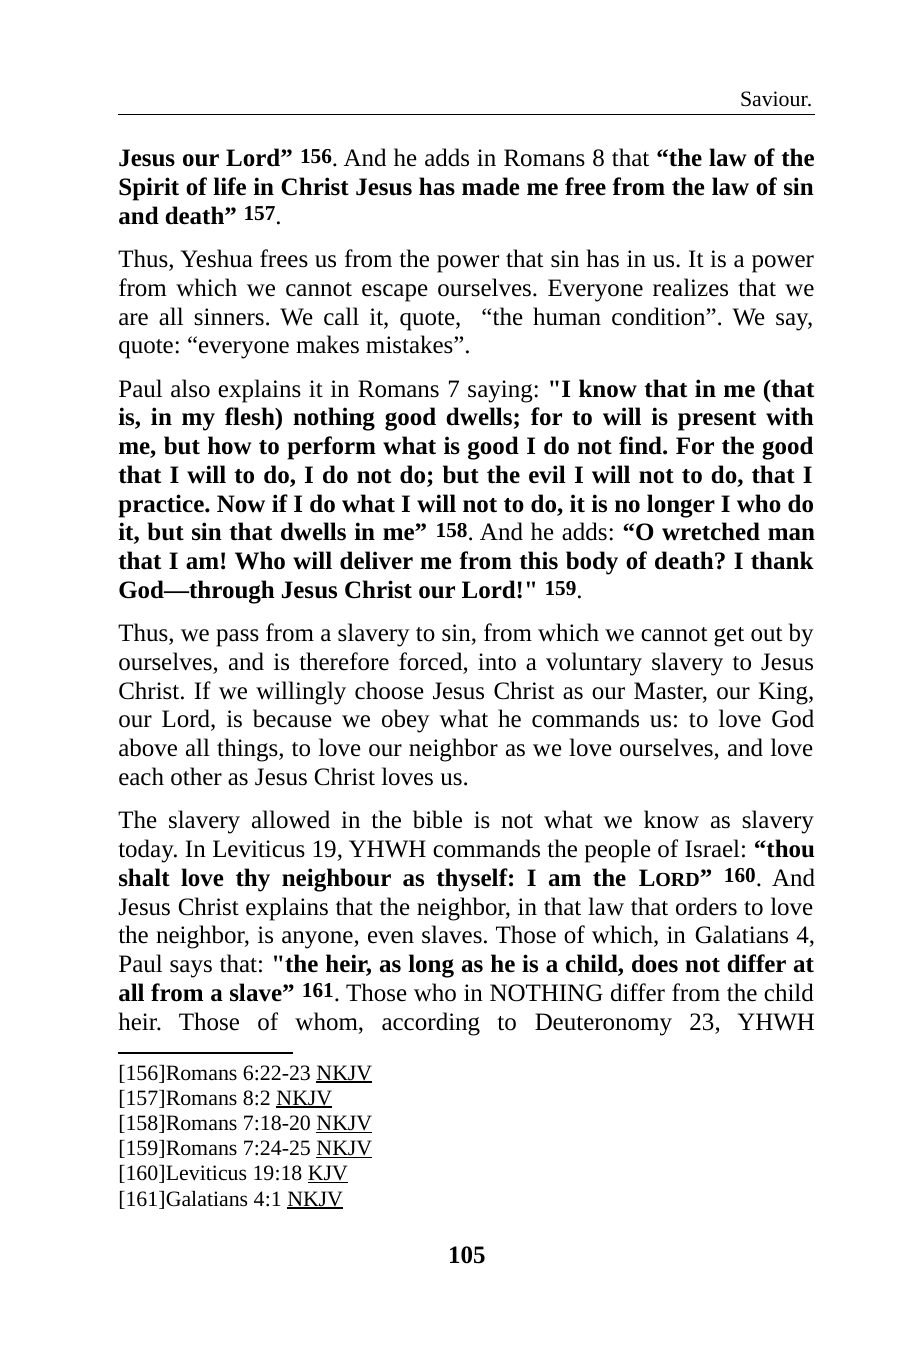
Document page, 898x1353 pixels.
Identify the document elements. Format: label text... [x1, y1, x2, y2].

text Jesus our Lord” . And he adds in Romans 8 that “the law of the Spirit of life in Christ Jesus has made me free from the law of sin and death” . [118, 143, 815, 229]
text Romans 7:24-25 NKJV [118, 1135, 815, 1160]
text Leviticus 19:18 KJV [118, 1160, 815, 1186]
text Thus, we pass from a slavery to sin, from which we cannot get out by ourselves, and is therefore forced, into a voluntary slavery to Jesus Christ. If we willingly choose Jesus Christ as our Master, our King, our Lord, is because we obey what he commands us: to love God above all things, to love our neighbor as we love ourselves, and love each other as Jesus Christ loves us. [118, 618, 815, 791]
text The slavery allowed in the bible is not what we know as slavery today. In Leviticus 19, YHWH commands the people of Israel: “thou shalt love thy neighbour as thyself: I am the Lord” . And Jesus Christ explains that the neighbor, in that law that orders to love the neighbor, is anyone, even slaves. Those of which, in Galatians 4, Paul says that: "the heir, as long as he is a child, does not differ at all from a slave” . Those who in NOTHING differ from the child heir. Those of whom, according to Deuteronomy 23, YHWH [118, 805, 815, 1035]
text Romans 6:22-23 NKJV [118, 1059, 815, 1085]
text Romans 7:18-20 NKJV [118, 1110, 815, 1135]
text Galatians 4:1 NKJV [118, 1186, 815, 1211]
text Thus, Yeshua frees us from the power that sin has in us. It is a power from which we cannot escape ourselves. Everyone realizes that we are all sinners. We call it, quote, “the human condition”. We say, quote: “everyone makes mistakes”. [118, 244, 815, 359]
text Paul also explains it in Romans 7 saying: "I know that in me (that is, in my flesh) nothing good dwells; for to will is present with me, but how to perform what is good I do not find. For the good that I will to do, I do not do; but the evil I will not to do, that I practice. Now if I do what I will not to do, it is no longer I who do it, but sin that dwells in me” . And he adds: “O wretched man that I am! Who will deliver me from this body of death? I thank God—through Jesus Christ our Lord!" . [118, 374, 815, 604]
text Romans 8:2 NKJV [118, 1085, 815, 1110]
